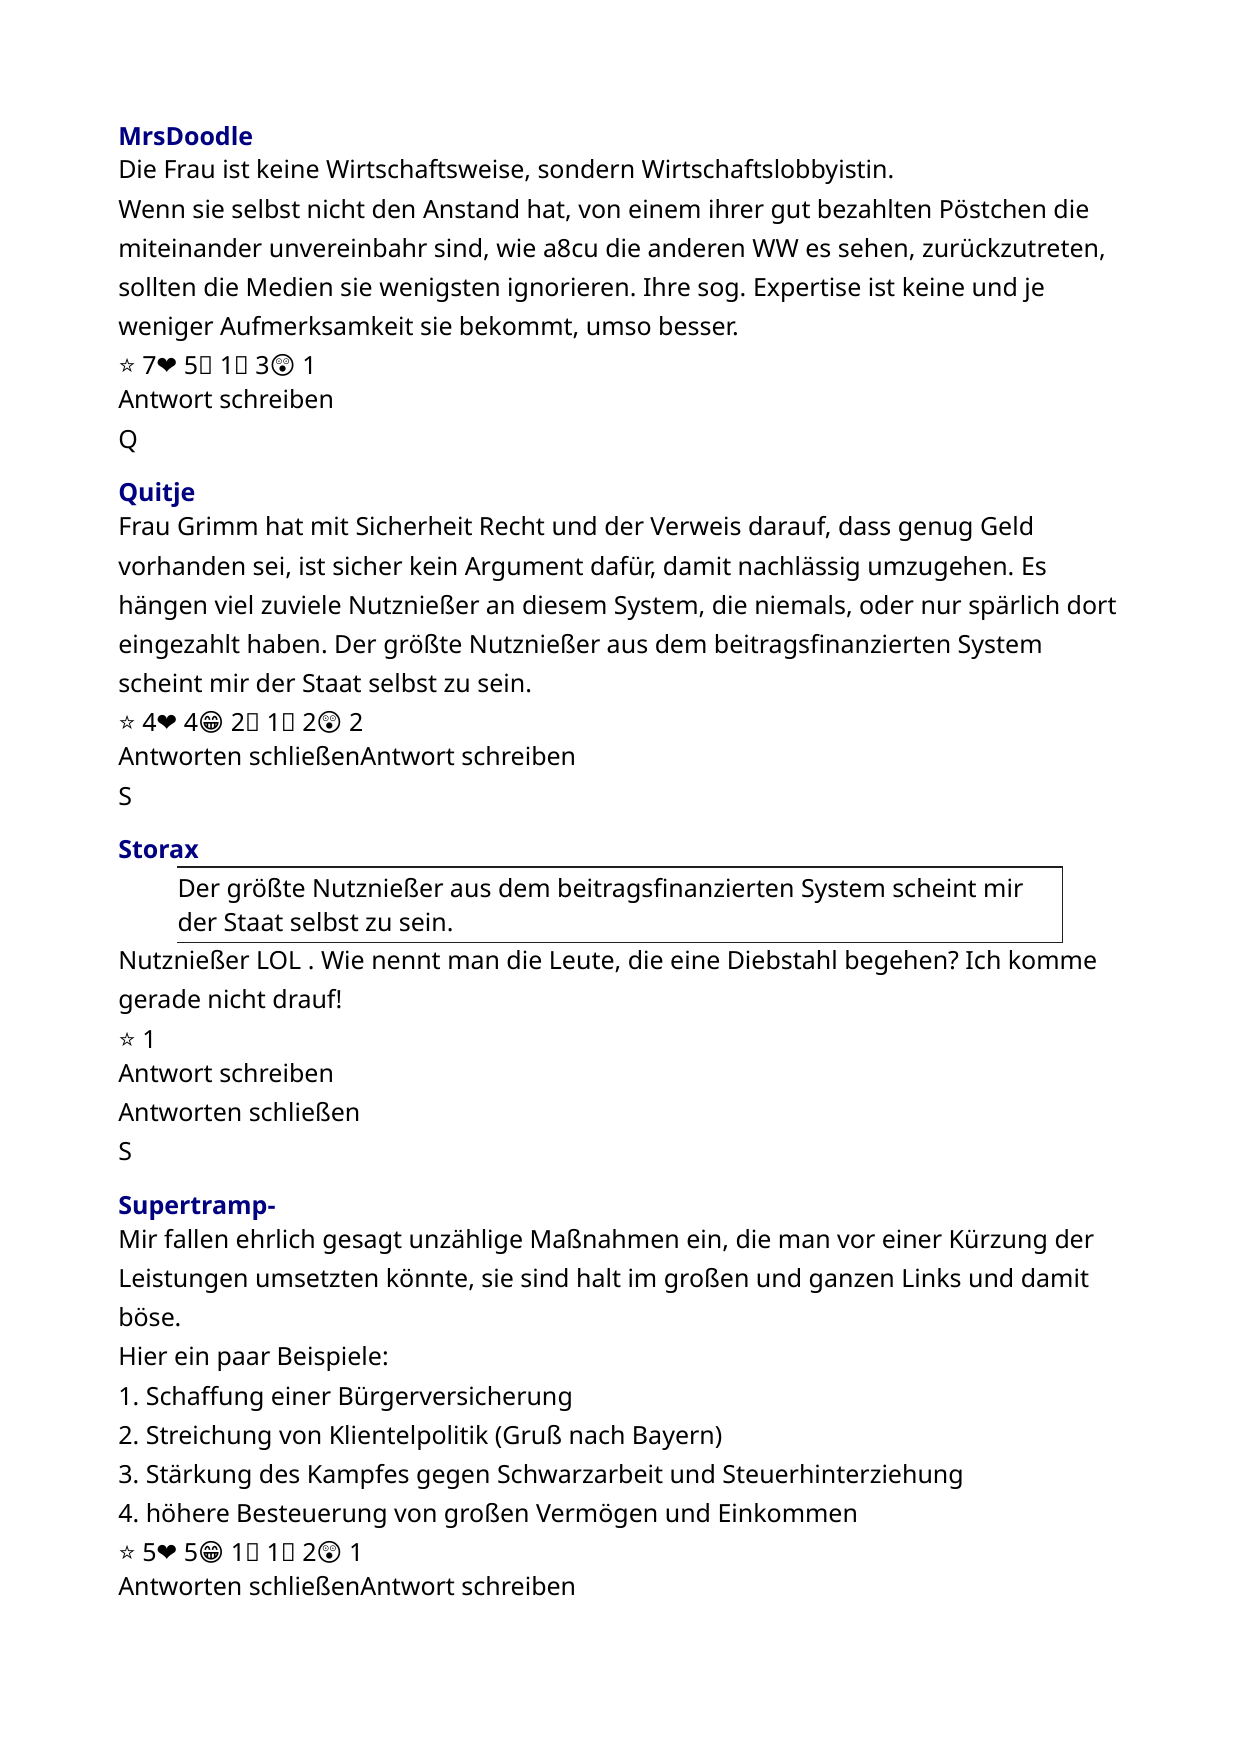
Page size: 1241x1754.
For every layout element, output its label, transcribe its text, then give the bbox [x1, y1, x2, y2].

text ⭐️ 7❤️ 5🙁 1🤨 3😲 1 [118, 348, 1122, 382]
text 1. Schaffung einer Bürgerversicherung [118, 1378, 1122, 1412]
text 2. Streichung von Klientelpolitik (Gruß nach Bayern) [118, 1417, 1122, 1451]
text Der größte Nutznießer aus dem beitragsfinanzierten System scheint mir der Staat selbst zu sein. [177, 868, 1062, 942]
subtitle MrsDoodle [118, 118, 1122, 152]
text ⭐️ 1 [118, 1021, 1122, 1055]
text Q [118, 421, 1122, 455]
text Antworten schließenAntwort schreiben [118, 1569, 1122, 1603]
subtitle Quitje [118, 475, 1122, 509]
text Frau Grimm hat mit Sicherheit Recht und der Verweis darauf, dass genug Geld vorhanden sei, ist sicher kein Argument dafür, damit nachlässig umzugehen. Es hängen viel zuviele Nutznießer an diesem System, die niemals, oder nur spärlich dort eingezahlt haben. Der größte Nutznießer aus dem beitragsfinanzierten System scheint mir der Staat selbst zu sein. [118, 509, 1122, 700]
subtitle Supertramp- [118, 1187, 1122, 1222]
text Antworten schließen [118, 1094, 1122, 1129]
text Antwort schreiben [118, 382, 1122, 416]
text Wenn sie selbst nicht den Anstand hat, von einem ihrer gut bezahlten Pöstchen die miteinander unvereinbahr sind, wie a8cu die anderen WW es sehen, zurückzutreten, sollten die Medien sie wenigsten ignorieren. Ihre sog. Expertise ist keine und je weniger Aufmerksamkeit sie bekommt, umso besser. [118, 191, 1122, 343]
text Antworten schließenAntwort schreiben [118, 739, 1122, 773]
text Nutznießer LOL . Wie nennt man die Leute, die eine Diebstahl begehen? Ich komme gerade nicht drauf! [118, 943, 1122, 1016]
text 4. höhere Besteuerung von großen Vermögen und Einkommen [118, 1496, 1122, 1530]
text ⭐️ 5❤️ 5😁 1🙁 1🤨 2😲 1 [118, 1535, 1122, 1569]
text ⭐️ 4❤️ 4😁 2🙁 1🤨 2😲 2 [118, 705, 1122, 739]
text 3. Stärkung des Kampfes gegen Schwarzarbeit und Steuerhinterziehung [118, 1457, 1122, 1491]
text S [118, 1134, 1122, 1168]
text S [118, 778, 1122, 812]
text Antwort schreiben [118, 1055, 1122, 1089]
text Die Frau ist keine Wirtschaftsweise, sondern Wirtschaftslobbyistin. [118, 152, 1122, 186]
subtitle Storax [118, 832, 1122, 866]
text Mir fallen ehrlich gesagt unzählige Maßnahmen ein, die man vor einer Kürzung der Leistungen umsetzten könnte, sie sind halt im großen und ganzen Links und damit böse. Hier ein paar Beispiele: [118, 1222, 1122, 1373]
